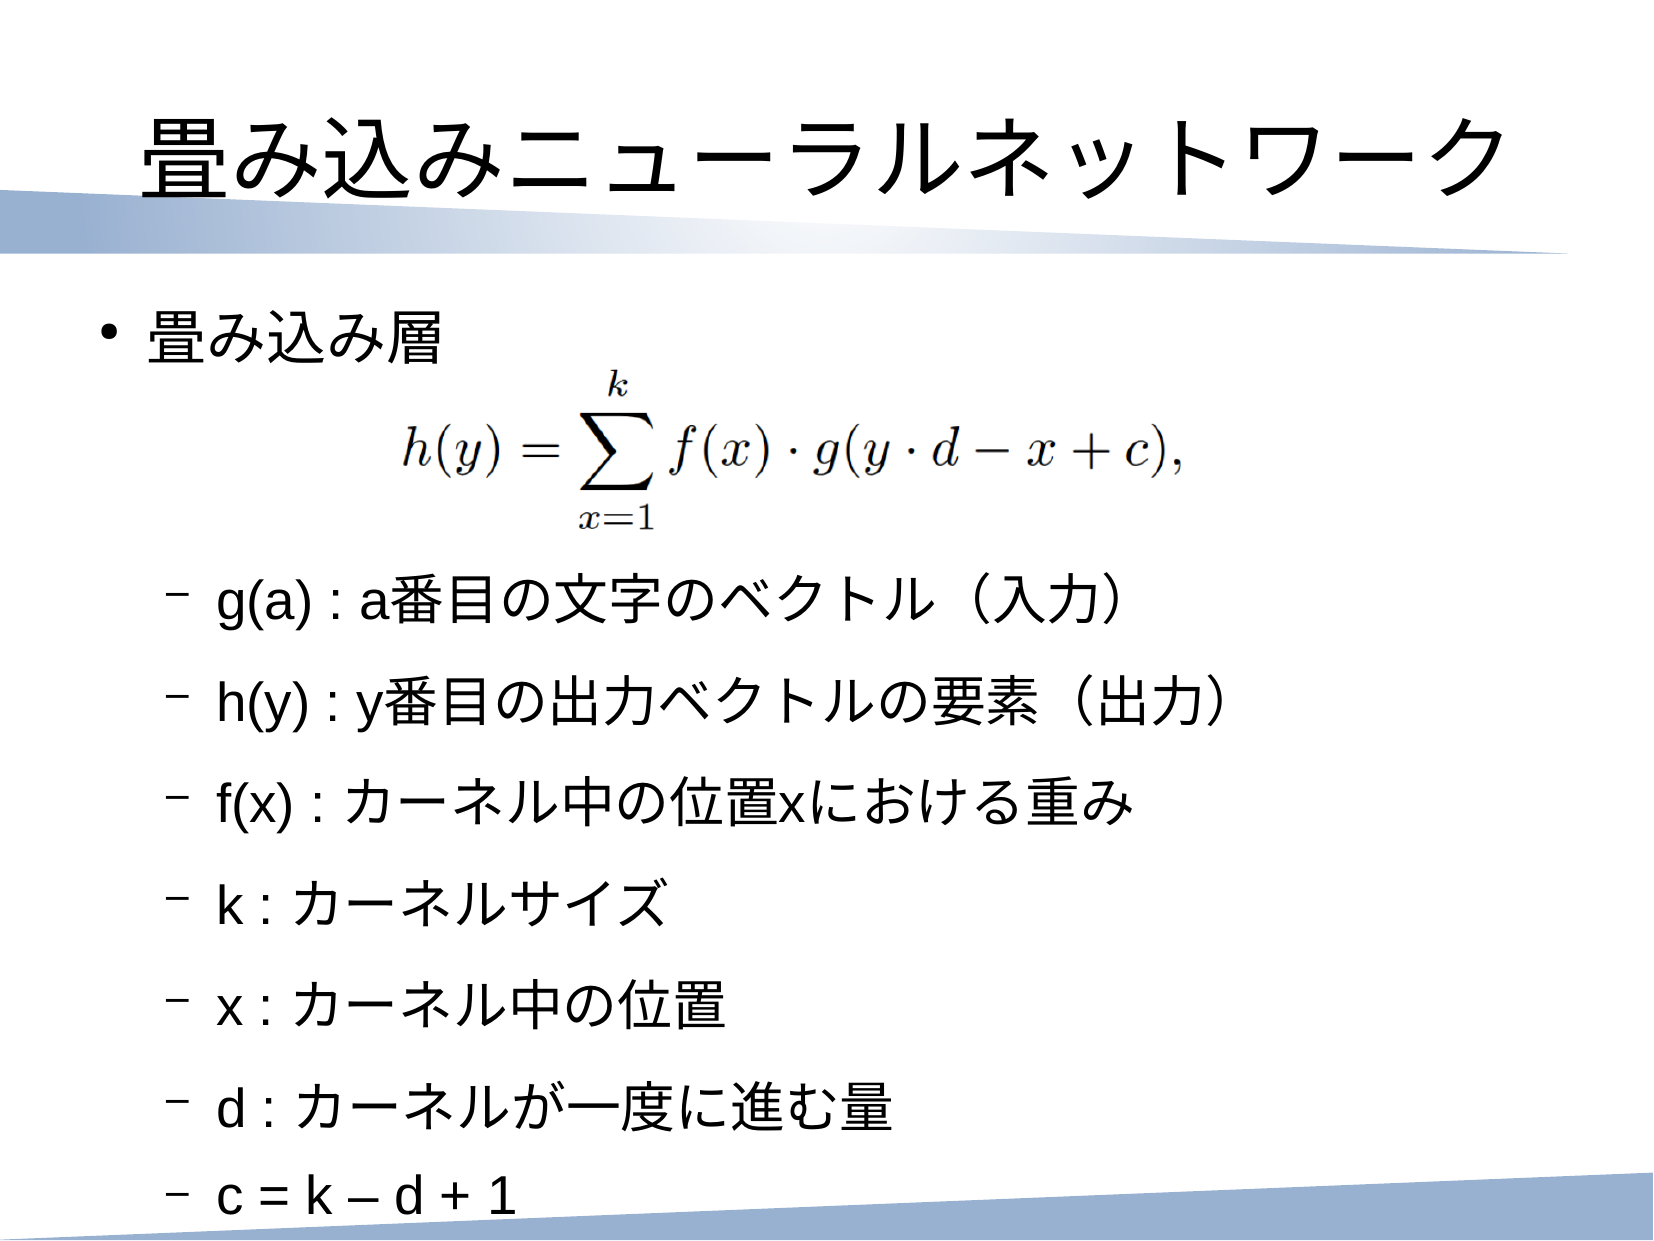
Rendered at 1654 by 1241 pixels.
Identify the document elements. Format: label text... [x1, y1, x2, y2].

title 畳み込みニューラルネットワーク [82, 49, 1571, 257]
list 畳み込み層 [82, 290, 1571, 378]
picture [354, 378, 1245, 554]
list g(a) : a番目の文字のベクトル（入力） h(y) : y番目の出力ベクトルの要素（出力） f(x) : カーネル中の位置xにおける重み k : カーネルサイズ x : カーネル中の位置 d : カーネルが一度に進む量 c = k – d + 1 [82, 556, 1571, 1229]
